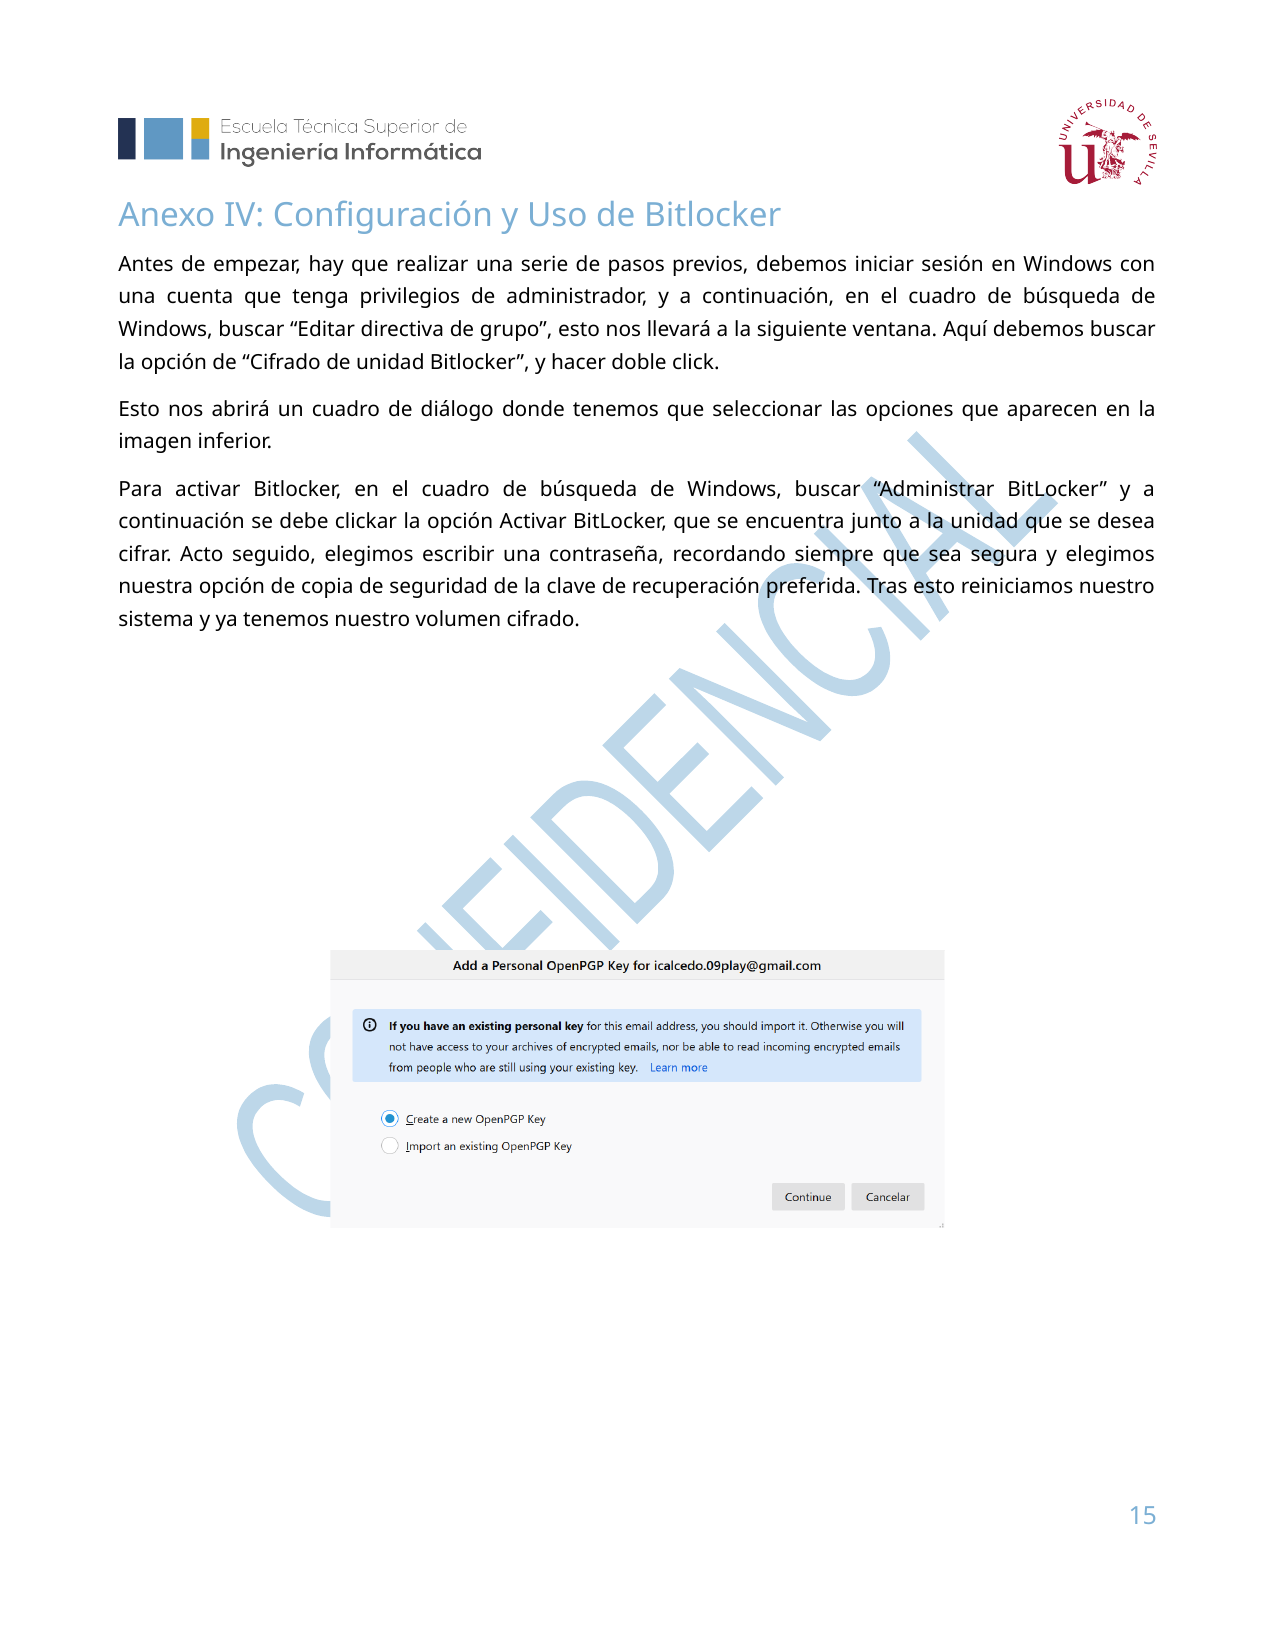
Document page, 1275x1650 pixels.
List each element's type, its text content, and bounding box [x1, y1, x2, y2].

picture [1058, 99, 1157, 185]
picture [118, 118, 481, 167]
text Antes de empezar, hay que realizar una serie de pasos previos, debemos iniciar sesión en Windows con una cuenta que tenga privilegios de administrador, y a continuación, en el cuadro de búsqueda de Windows, buscar “Editar directiva de grupo”, esto nos llevará a la siguiente ventana. Aquí debemos buscar la opción de “Cifrado de unidad Bitlocker”, y hacer doble click. [118, 249, 1157, 375]
text Para activar Bitlocker, en el cuadro de búsqueda de Windows, buscar “Administrar BitLocker” y a continuación se debe clickar la opción Activar BitLocker, que se encuentra junto a la unidad que se desea cifrar. Acto seguido, elegimos escribir una contraseña, recordando siempre que sea segura y elegimos nuestra opción de copia de seguridad de la clave de recuperación preferida. Tras esto reiniciamos nuestro sistema y ya tenemos nuestro volumen cifrado. [118, 474, 1157, 633]
subtitle Anexo IV: Configuración y Uso de Bitlocker [118, 191, 1157, 237]
picture [330, 950, 945, 1228]
text Esto nos abrirá un cuadro de diálogo donde tenemos que seleccionar las opciones que aparecen en la imagen inferior. [118, 394, 1157, 455]
